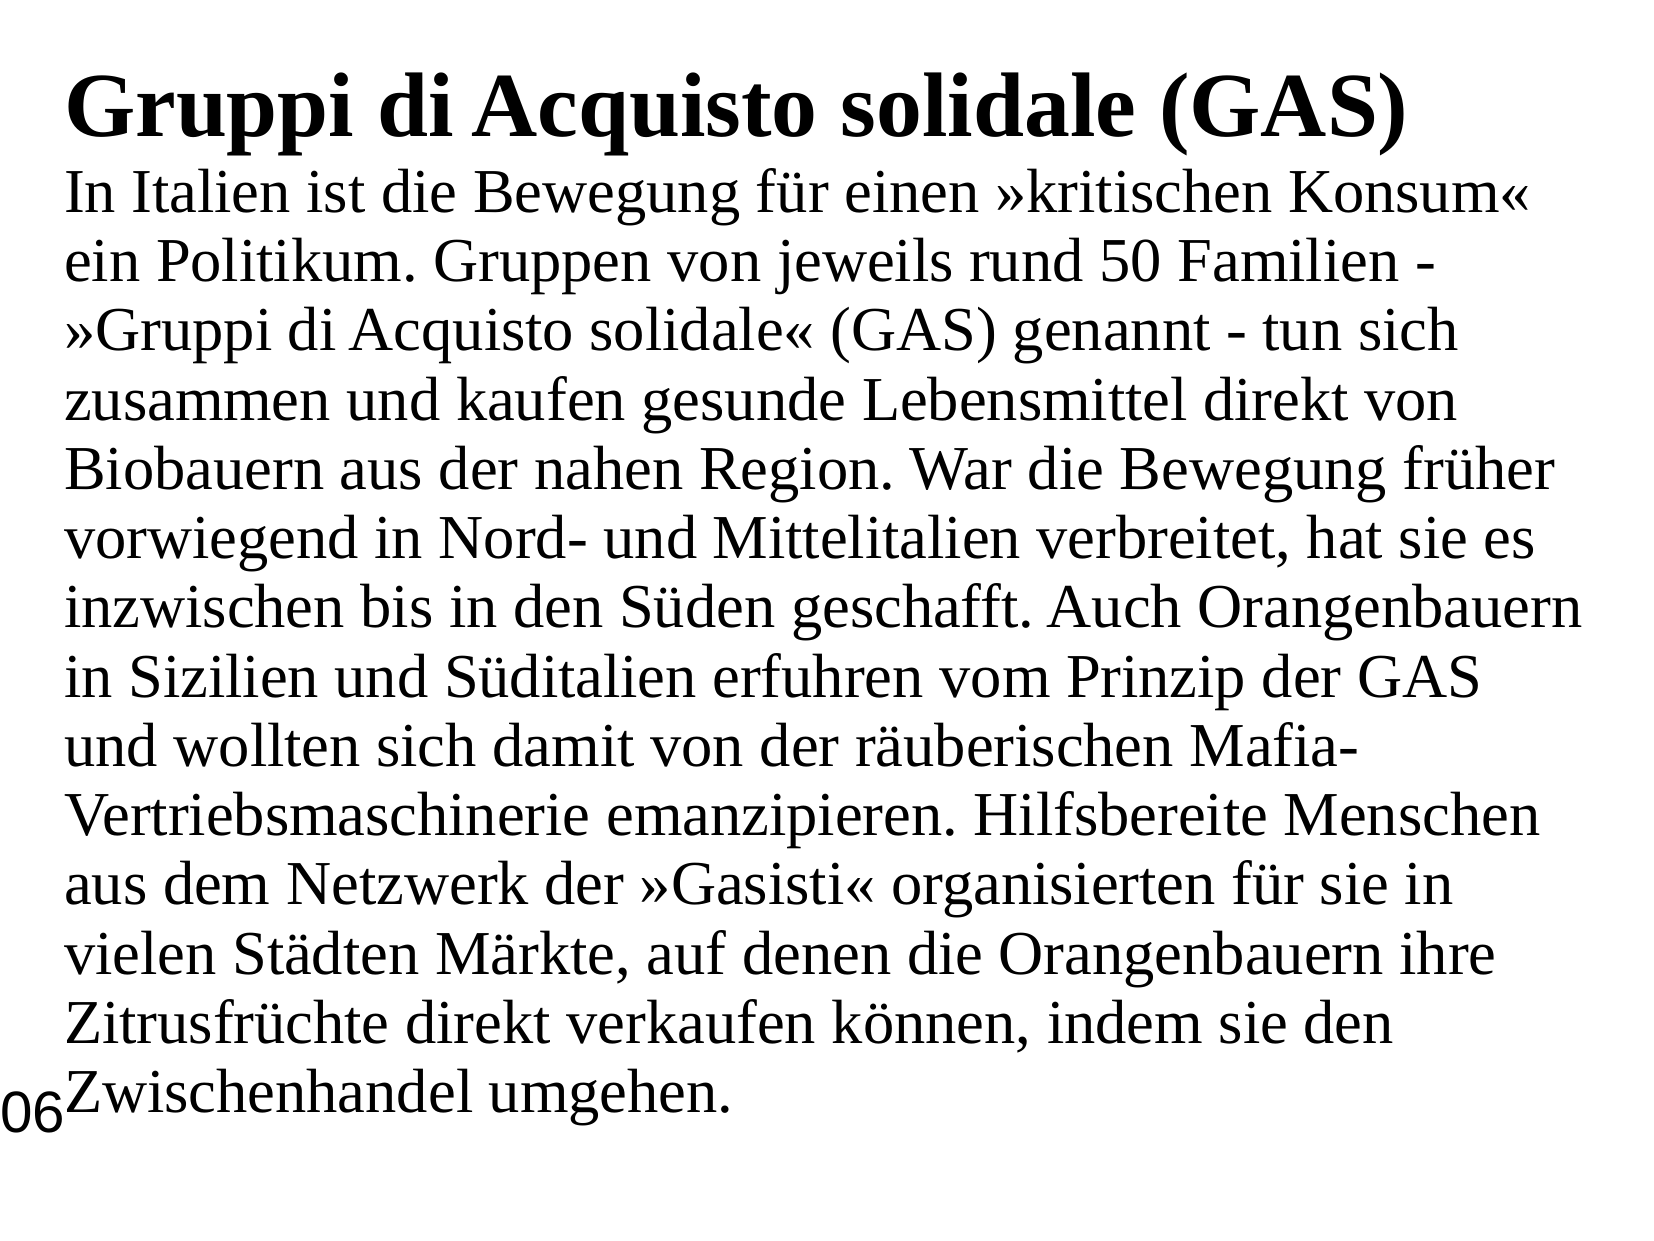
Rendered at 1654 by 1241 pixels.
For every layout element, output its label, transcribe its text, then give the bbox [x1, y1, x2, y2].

text_box [0, 1072, 425, 1181]
text_box Gruppi di Acquisto solidale (GAS) In Italien ist die Bewegung für einen »kritischen Konsum« ein Politikum. Gruppen von jeweils rund 50 Familien - »Gruppi di Acquisto solidale« (GAS) genannt - tun sich zusammen und kaufen gesunde Lebensmittel direkt von Biobauern aus der nahen Region. War die Bewegung früher vorwiegend in Nord- und Mittelitalien verbreitet, hat sie es inzwischen bis in den Süden geschafft. Auch Orangenbauern in Sizilien und Süditalien erfuhren vom Prinzip der GAS und wollten sich damit von der räuberischen Mafia-Vertriebsmaschinerie emanzipieren. Hilfsbereite Menschen aus dem Netzwerk der »Gasisti« organisierten für sie in vielen Städten Märkte, auf denen die Orangenbauern ihre Zitrusfrüchte direkt verkaufen können, indem sie den Zwischenhandel umgehen. [49, 47, 1608, 1153]
